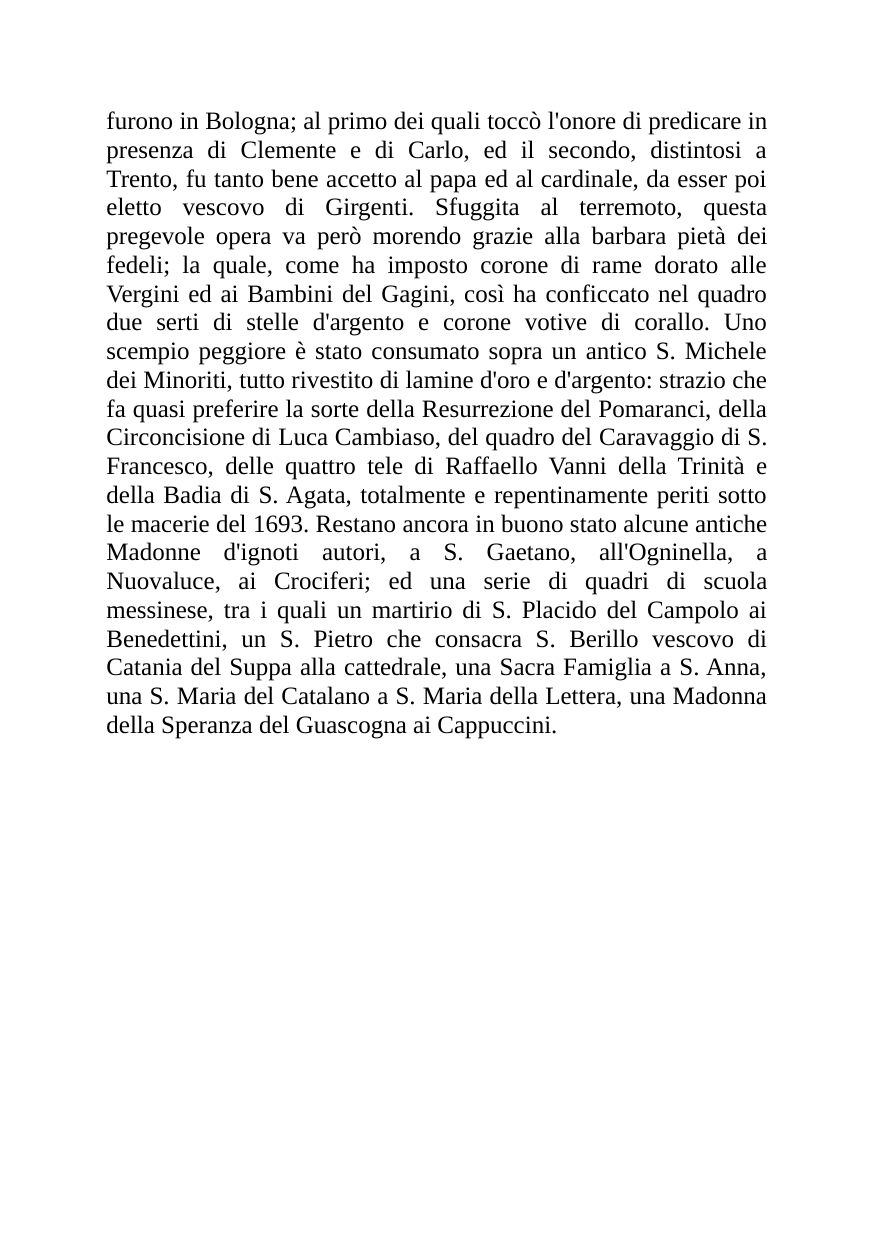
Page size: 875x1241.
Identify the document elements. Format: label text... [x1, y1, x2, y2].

text furono in Bologna; al primo dei quali toccò l'onore di predicare in presenza di Clemente e di Carlo, ed il secondo, distintosi a Trento, fu tanto bene accetto al papa ed al cardinale, da esser poi eletto vescovo di Girgenti. Sfuggita al terremoto, questa pregevole opera va però morendo grazie alla barbara pietà dei fedeli; la quale, come ha imposto corone di rame dorato alle Vergini ed ai Bambini del Gagini, così ha conficcato nel quadro due serti di stelle d'argento e corone votive di corallo. Uno scempio peggiore è stato consumato sopra un antico S. Michele dei Minoriti, tutto rivestito di lamine d'oro e d'argento: strazio che fa quasi preferire la sorte della Resurrezione del Pomaranci, della Circoncisione di Luca Cambiaso, del quadro del Caravaggio di S. Francesco, delle quattro tele di Raffaello Vanni della Trinità e della Badia di S. Agata, totalmente e repentinamente periti sotto le macerie del 1693. Restano ancora in buono stato alcune antiche Madonne d'ignoti autori, a S. Gaetano, all'Ogninella, a Nuovaluce, ai Crociferi; ed una serie di quadri di scuola messinese, tra i quali un martirio di S. Placido del Campolo ai Benedettini, un S. Pietro che consacra S. Berillo vescovo di Catania del Suppa alla cattedrale, una Sacra Famiglia a S. Anna, una S. Maria del Catalano a S. Maria della Lettera, una Madonna della Speranza del Guascogna ai Cappuccini. [106, 106, 768, 739]
